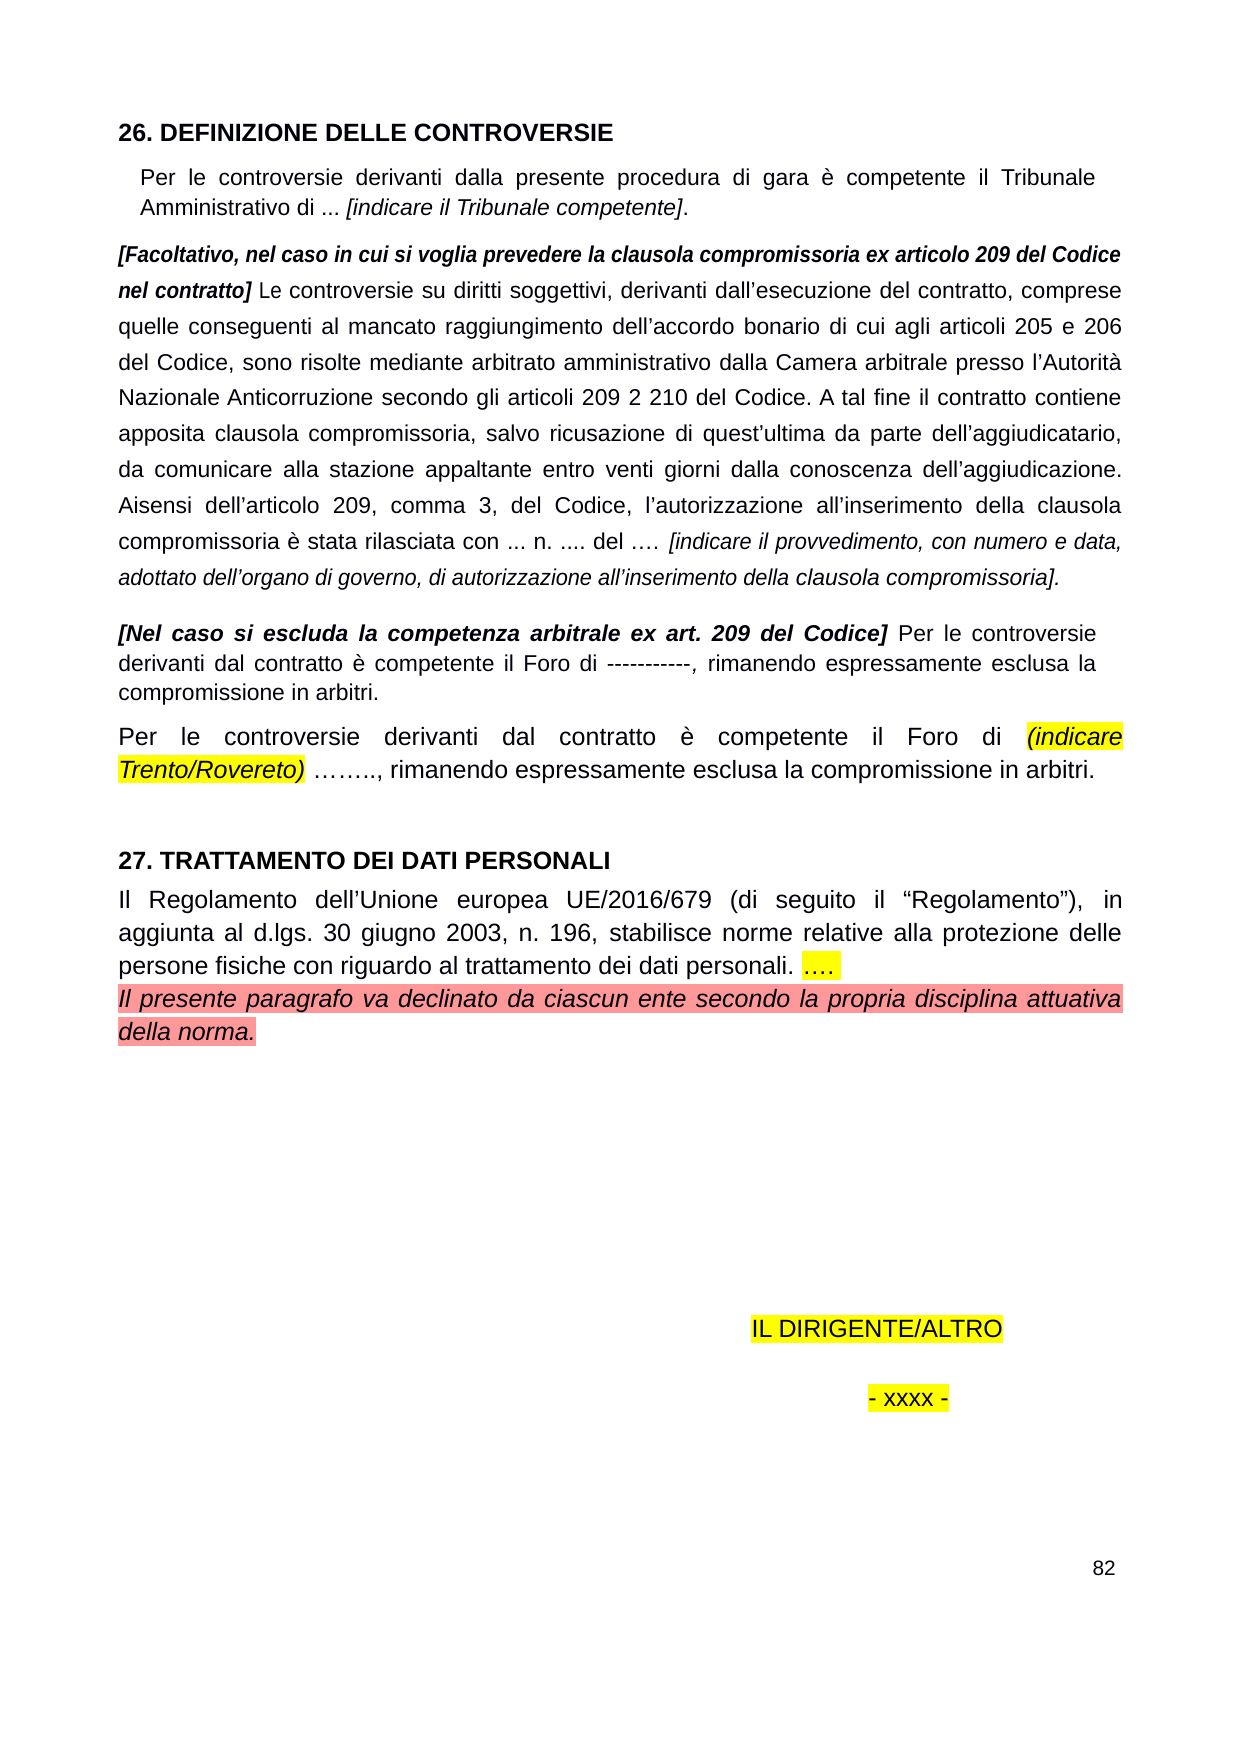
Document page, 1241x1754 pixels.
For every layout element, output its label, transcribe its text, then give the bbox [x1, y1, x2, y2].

text Per le controversie derivanti dal contratto è competente il Foro di (indicare Trento/Rovereto) …….., rimanendo espressamente esclusa la compromissione in arbitri. [118, 722, 1123, 783]
text 27. TRATTAMENTO DEI DATI PERSONALI [118, 846, 1123, 875]
text [Facoltativo, nel caso in cui si voglia prevedere la clausola compromissoria ex articolo 209 del Codice nel contratto] Le controversie su diritti soggettivi, derivanti dall’esecuzione del contratto, comprese quelle conseguenti al mancato raggiungimento dell’accordo bonario di cui agli articoli 205 e 206 del Codice, sono risolte mediante arbitrato amministrativo dalla Camera arbitrale presso l’Autorità Nazionale Anticorruzione secondo gli articoli 209 2 210 del Codice. A tal fine il contratto contiene apposita clausola compromissoria, salvo ricusazione di quest’ultima da parte dell’aggiudicatario, da comunicare alla stazione appaltante entro venti giorni dalla conoscenza dell’aggiudicazione. Aisensi dell’articolo 209, comma 3, del Codice, l’autorizzazione all’inserimento della clausola compromissoria è stata rilasciata con ... n. .... del .… [indicare il provvedimento, con numero e data, adottato dell’organo di governo, di autorizzazione all’inserimento della clausola compromissoria]. [118, 241, 1123, 590]
text Il presente paragrafo va declinato da ciascun ente secondo la propria disciplina attuativa della norma. [118, 984, 1123, 1046]
text IL DIRIGENTE/ALTRO [703, 1314, 1123, 1343]
text - xxxx - [118, 1349, 1123, 1412]
text Il Regolamento dell’Unione europea UE/2016/679 (di seguito il “Regolamento”), in aggiunta al d.lgs. 30 giugno 2003, n. 196, stabilisce norme relative alla protezione delle persone fisiche con riguardo al trattamento dei dati personali. …. [118, 885, 1123, 980]
text Per le controversie derivanti dalla presente procedura di gara è competente il Tribunale Amministrativo di ... [indicare il Tribunale competente]. [140, 164, 1097, 220]
text [Nel caso si escluda la competenza arbitrale ex art. 209 del Codice] Per le controversie derivanti dal contratto è competente il Foro di -----------, rimanendo espressamente esclusa la compromissione in arbitri. [118, 620, 1097, 706]
subtitle 26. DEFINIZIONE DELLE CONTROVERSIE [118, 118, 1123, 147]
